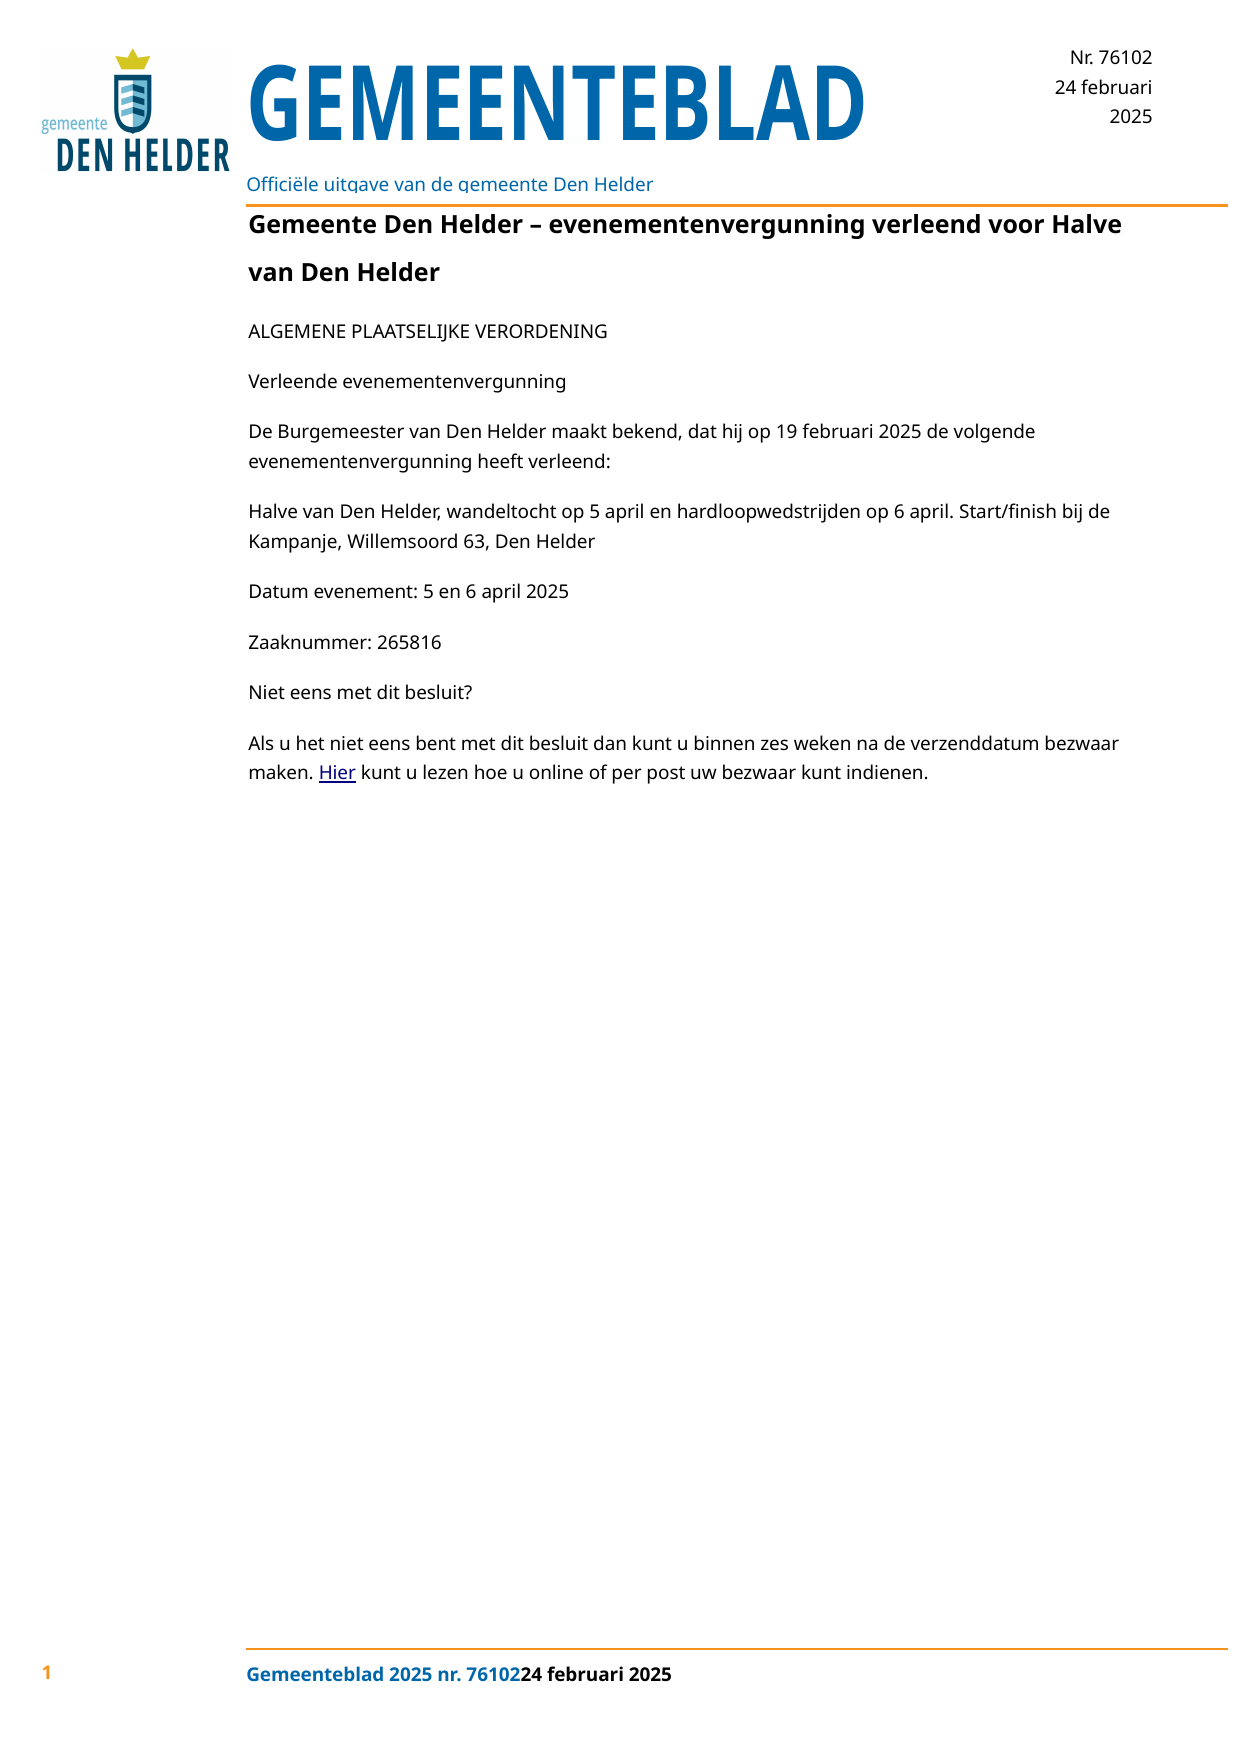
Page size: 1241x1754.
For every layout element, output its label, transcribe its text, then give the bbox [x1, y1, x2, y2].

text Halve van Den Helder, wandeltocht op 5 april en hardloopwedstrijden op 6 april. Start/finish bij de Kampanje, Willemsoord 63, Den Helder [248, 499, 1152, 554]
text Verleende evenementenvergunning [248, 368, 1152, 394]
text Datum evenement: 5 en 6 april 2025 [248, 579, 1152, 604]
picture [63, 144, 68, 165]
text Als u het niet eens bent met dit besluit dan kunt u binnen zes weken na de verzenddatum bezwaar maken. Hier kunt u lezen hoe u online of per post uw bezwaar kunt indienen. [248, 730, 1152, 785]
text Niet eens met dit besluit? [248, 679, 1152, 705]
text Gemeente Den Helder – evenementenvergunning verleend voor Halve van Den Helder [248, 207, 1152, 288]
picture [100, 154, 106, 172]
picture [130, 157, 135, 172]
text Zaaknummer: 265816 [248, 629, 1152, 655]
text De Burgemeester van Den Helder maakt bekend, dat hij op 19 februari 2025 de volgende evenementenvergunning heeft verleend: [248, 419, 1152, 474]
picture [182, 144, 187, 165]
text ALGEMENE PLAATSELIJKE VERORDENING [248, 318, 1152, 344]
picture [220, 160, 224, 172]
picture [41, 47, 231, 172]
